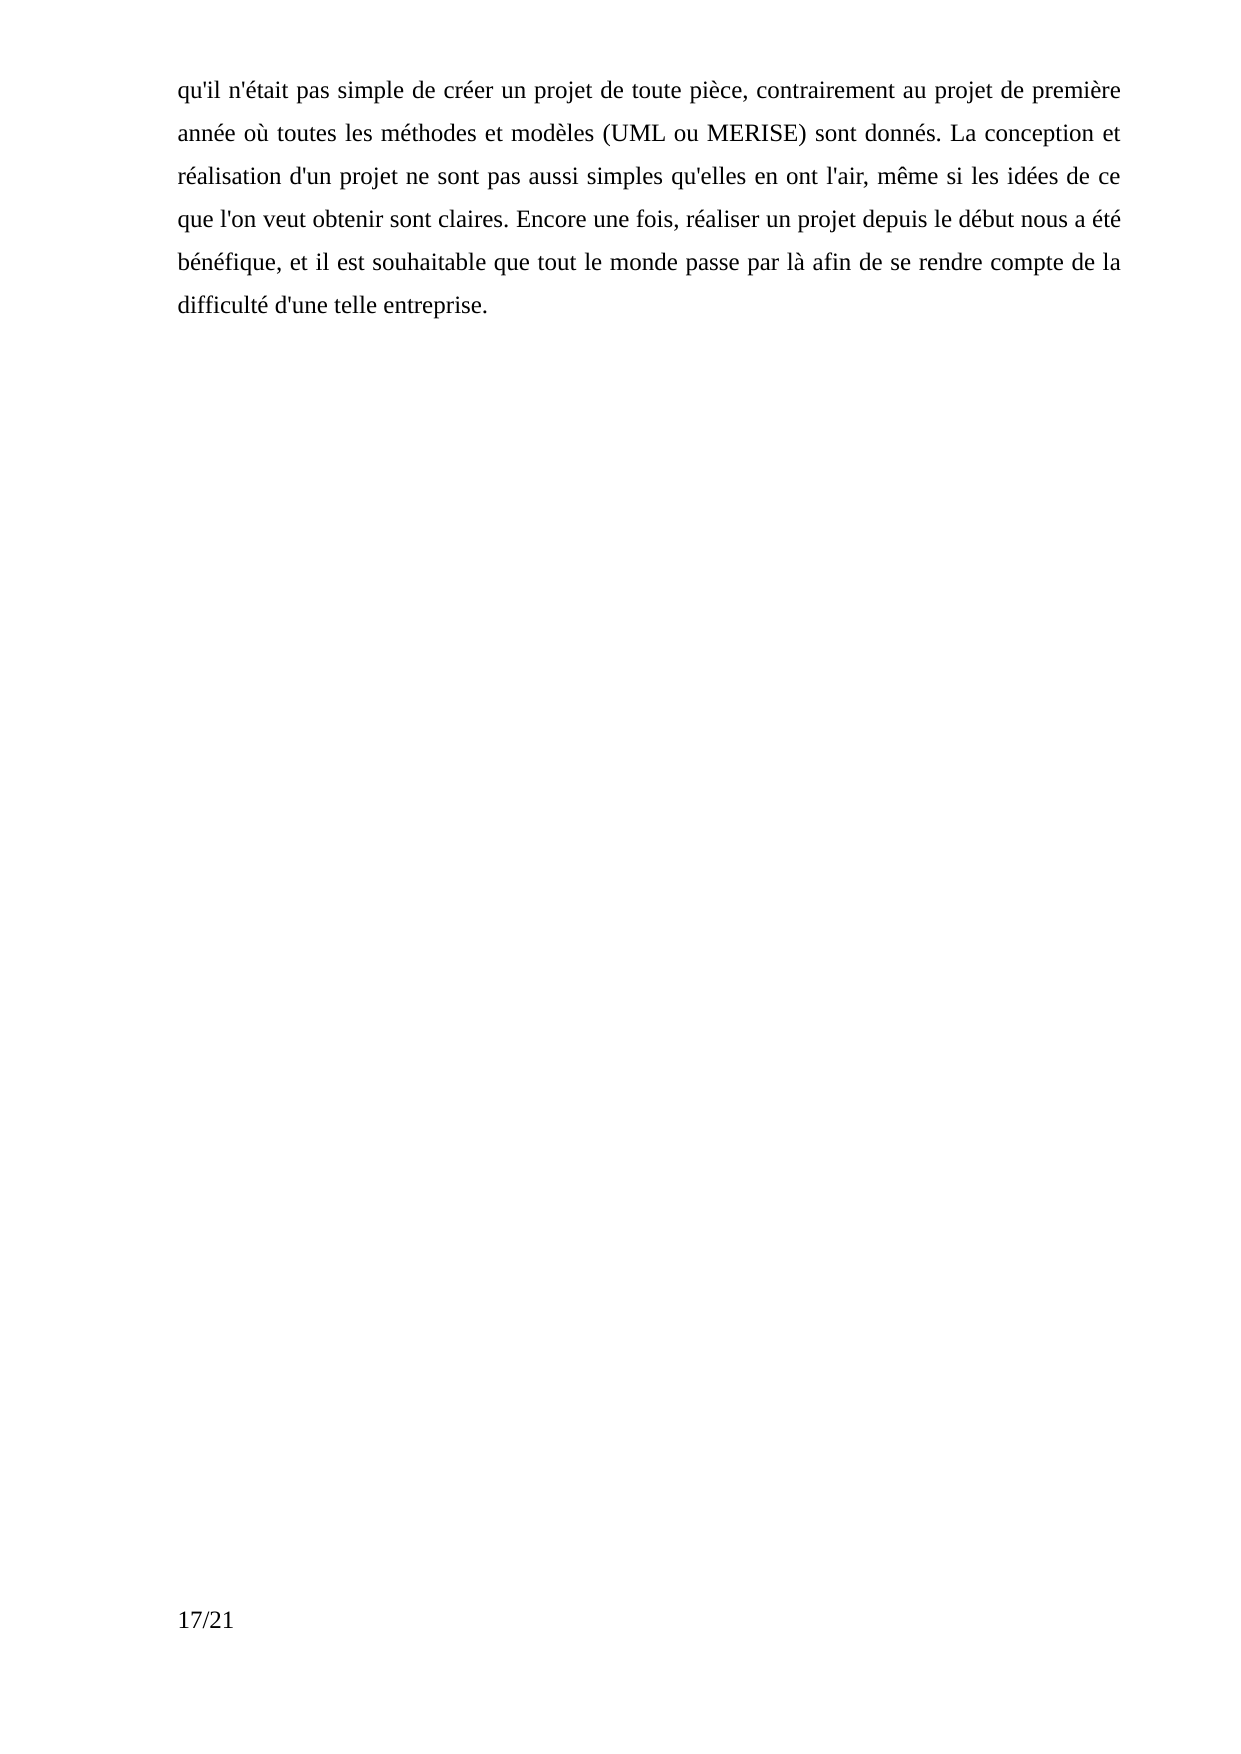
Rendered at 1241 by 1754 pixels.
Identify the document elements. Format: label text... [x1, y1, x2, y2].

text qu'il n'était pas simple de créer un projet de toute pièce, contrairement au projet de première année où toutes les méthodes et modèles (UML ou MERISE) sont donnés. La conception et réalisation d'un projet ne sont pas aussi simples qu'elles en ont l'air, même si les idées de ce que l'on veut obtenir sont claires. Encore une fois, réaliser un projet depuis le début nous a été bénéfique, et il est souhaitable que tout le monde passe par là afin de se rendre compte de la difficulté d'une telle entreprise. [177, 75, 1122, 319]
